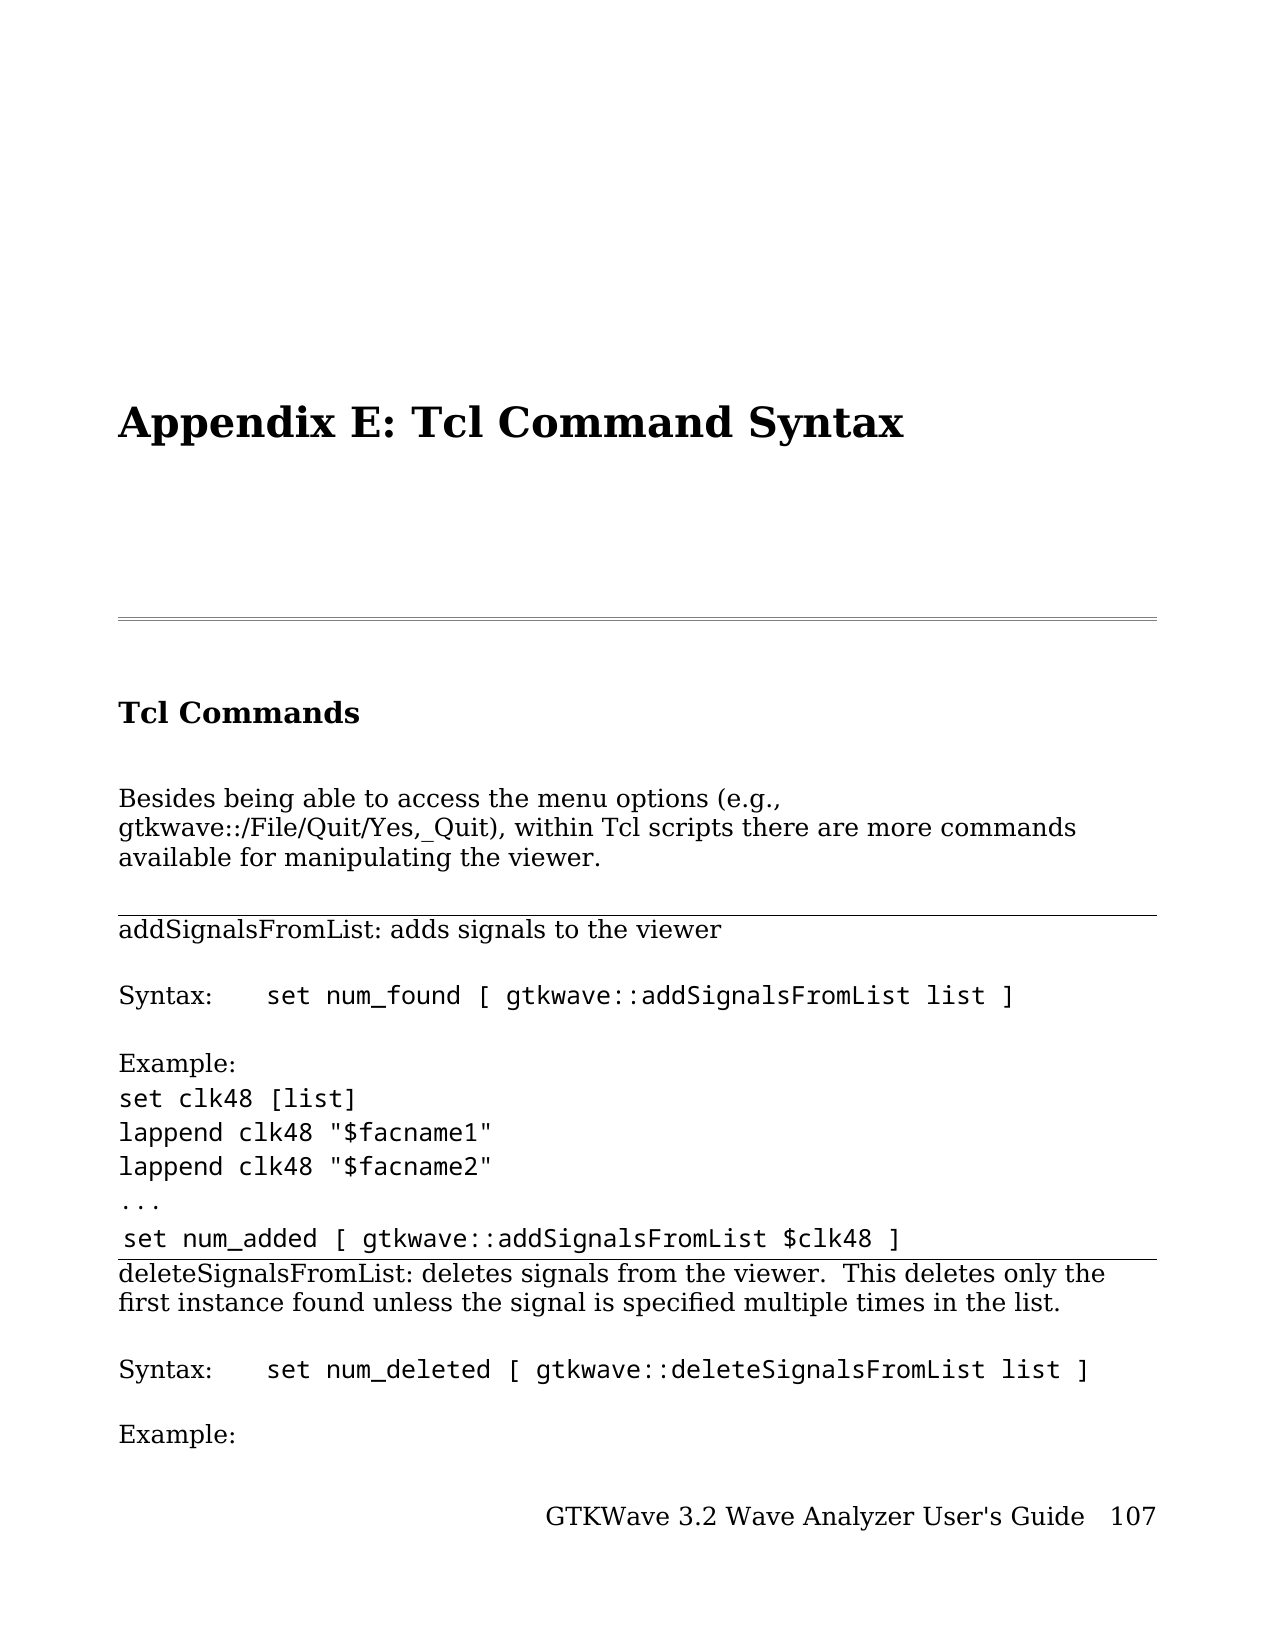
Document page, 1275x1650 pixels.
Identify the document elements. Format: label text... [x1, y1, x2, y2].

text Besides being able to access the menu options (e.g., gtkwave::/File/Quit/Yes,_Quit), within Tcl scripts there are more commands available for manipulating the viewer. [118, 784, 1157, 872]
text Example: [118, 1046, 1157, 1080]
text lappend clk48 "$facname1" [118, 1114, 1157, 1148]
text ... [118, 1182, 1157, 1216]
text Example: [118, 1420, 1157, 1449]
text Syntax: set num_found [ gtkwave::addSignalsFromList list ] [118, 978, 1157, 1012]
text Syntax: set num_deleted [ gtkwave::deleteSignalsFromList list ] [118, 1352, 1157, 1386]
text set clk48 [list] [118, 1080, 1157, 1114]
text deleteSignalsFromList: deletes signals from the viewer. This deletes only the first instance found unless the signal is specified multiple times in the list. [118, 1260, 1157, 1318]
text addSignalsFromList: adds signals to the viewer [118, 916, 1157, 944]
text lappend clk48 "$facname2" [118, 1148, 1157, 1182]
text Tcl Commands [118, 696, 1157, 730]
text Appendix E: Tcl Command Syntax [118, 399, 1157, 448]
text set num_added [ gtkwave::addSignalsFromList $clk48 ] [118, 1216, 1157, 1259]
